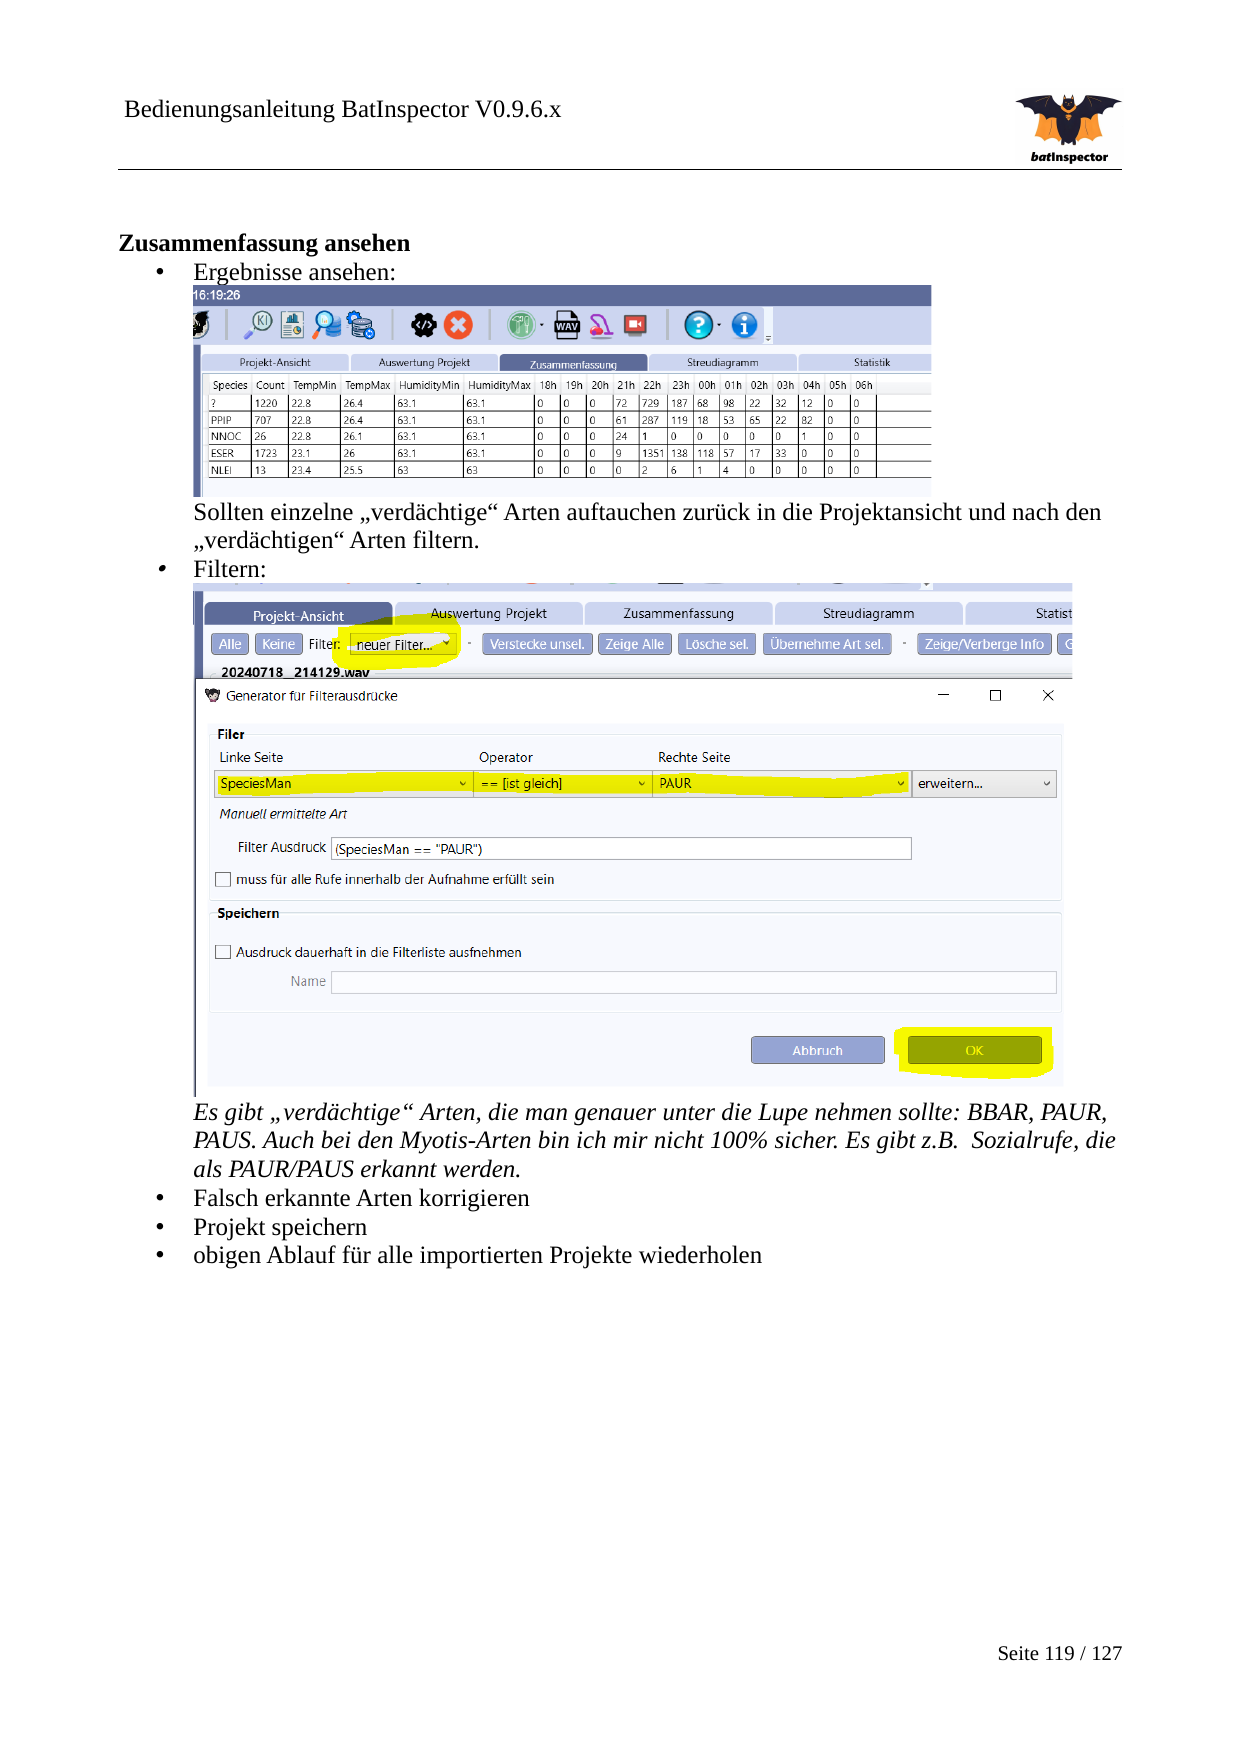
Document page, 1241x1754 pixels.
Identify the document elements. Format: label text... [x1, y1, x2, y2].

picture [1015, 88, 1125, 165]
list Filtern: Es gibt „verdächtige“ Arten, die man genauer unter die Lupe nehmen sollte: BBAR, PAUR, PAUS. Auch bei den Myotis-Arten bin ich mir nicht 100% sicher. Es gibt z.B. Sozialrufe, die als PAUR/PAUS erkannt werden. [156, 554, 1122, 1183]
picture [193, 285, 932, 497]
text Zusammenfassung ansehen [118, 228, 1122, 257]
list Projekt speichern [156, 1212, 1122, 1240]
list obigen Ablauf für alle importierten Projekte wiederholen [156, 1240, 1122, 1269]
picture [193, 583, 1073, 1097]
list Ergebnisse ansehen: Sollten einzelne „verdächtige“ Arten auftauchen zurück in die Projektansicht und nach den „verdächtigen“ Arten filtern. [156, 257, 1122, 554]
list Falsch erkannte Arten korrigieren [156, 1183, 1122, 1212]
